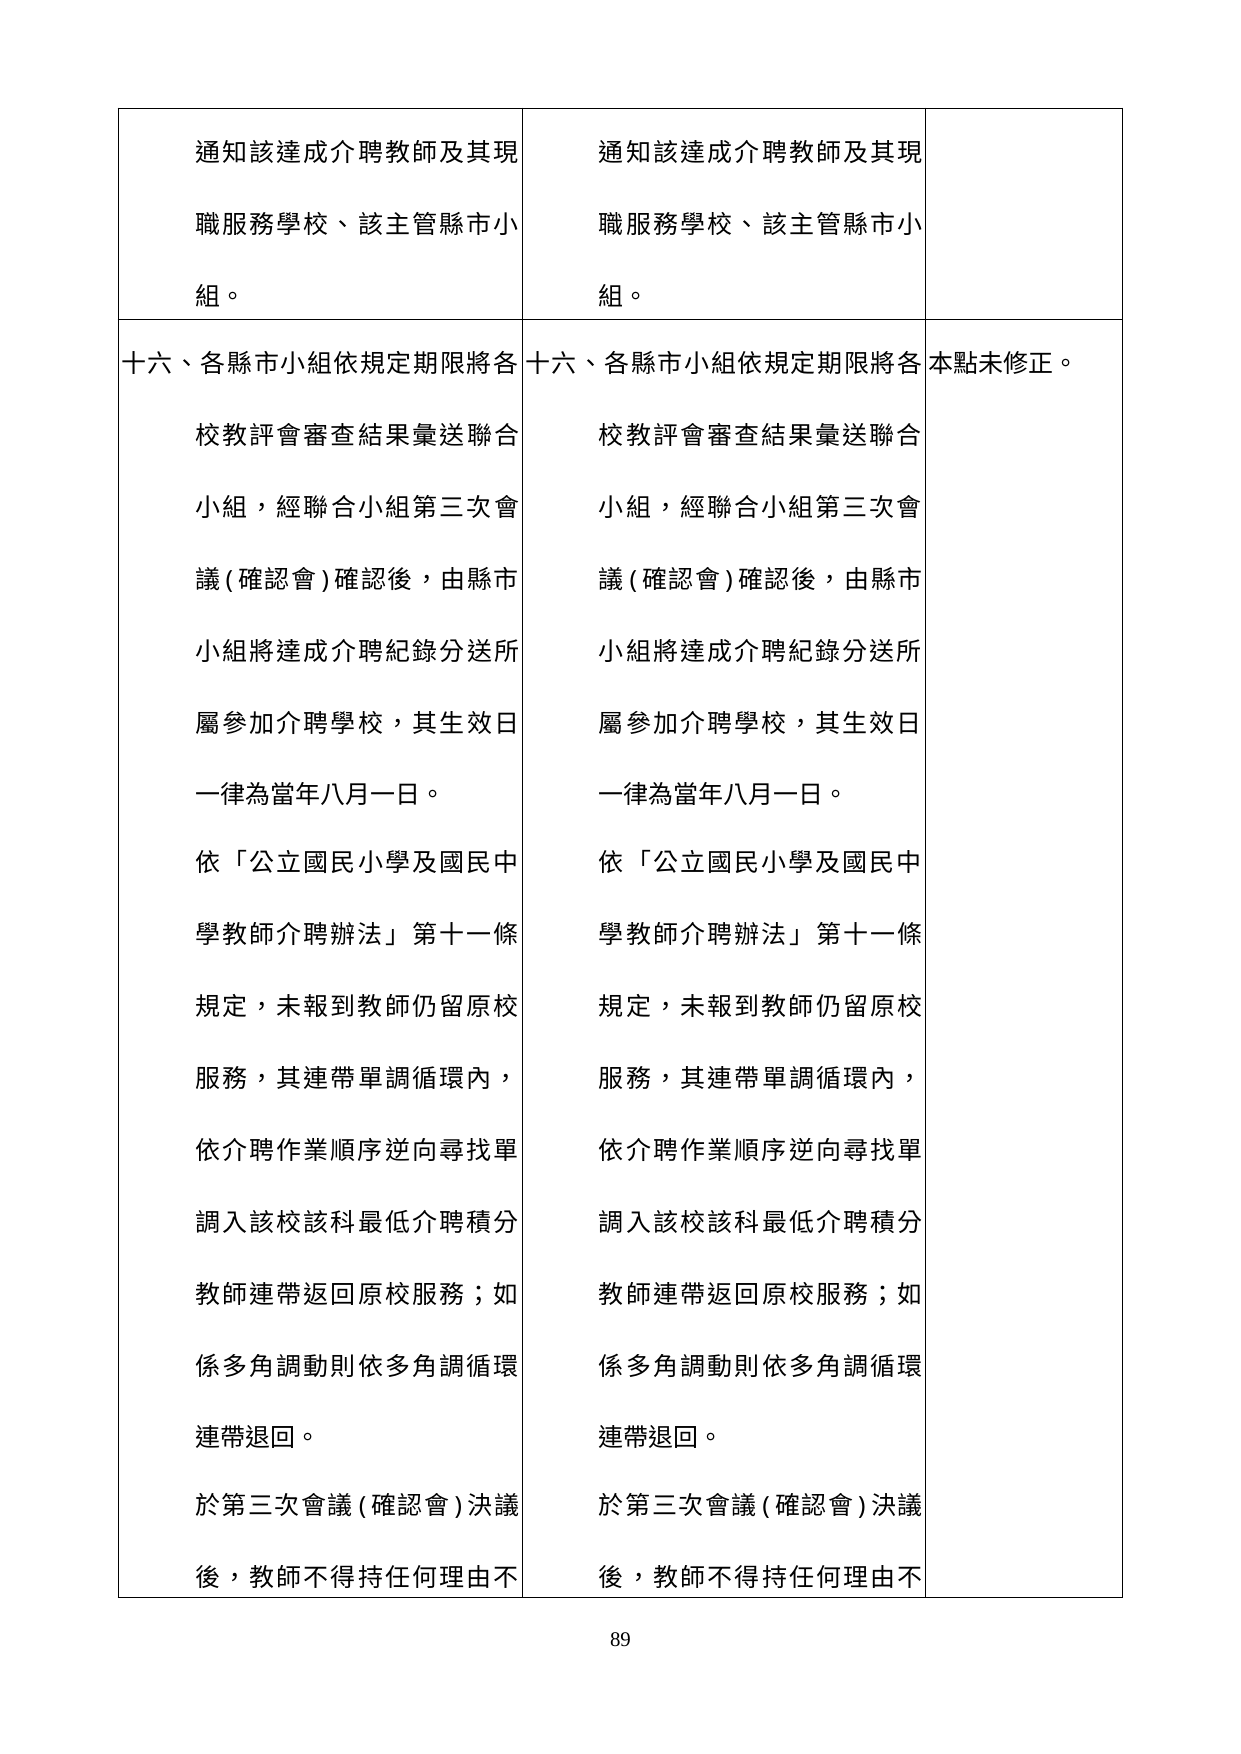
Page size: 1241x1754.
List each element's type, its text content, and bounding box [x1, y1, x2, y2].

table_cell 通知該達成介聘教師及其現職服務學校、該主管縣市小組。 [119, 109, 522, 319]
table_cell 十六、各縣市小組依規定期限將各校教評會審查結果彙送聯合小組，經聯合小組第三次會議(確認會)確認後，由縣市小組將達成介聘紀錄分送所屬參加介聘學校，其生效日一律為當年八月一日。 依「公立國民小學及國民中學教師介聘辦法」第十一條規定，未報到教師仍留原校服務，其連帶單調循環內，依介聘作業順序逆向尋找單調入該校該科最低介聘積分教師連帶返回原校服務；如係多角調動則依多角調循環連帶退回。 於第三次會議(確認會)決議後，教師不得持任何理由不 [523, 320, 925, 1597]
table_cell 通知該達成介聘教師及其現職服務學校、該主管縣市小組。 [523, 109, 925, 319]
table_cell [926, 109, 1122, 319]
table_cell 本點未修正。 [926, 320, 1122, 1597]
table_cell 十六、各縣市小組依規定期限將各校教評會審查結果彙送聯合小組，經聯合小組第三次會議(確認會)確認後，由縣市小組將達成介聘紀錄分送所屬參加介聘學校，其生效日一律為當年八月一日。 依「公立國民小學及國民中學教師介聘辦法」第十一條規定，未報到教師仍留原校服務，其連帶單調循環內，依介聘作業順序逆向尋找單調入該校該科最低介聘積分教師連帶返回原校服務；如係多角調動則依多角調循環連帶退回。 於第三次會議(確認會)決議後，教師不得持任何理由不 [119, 320, 522, 1597]
